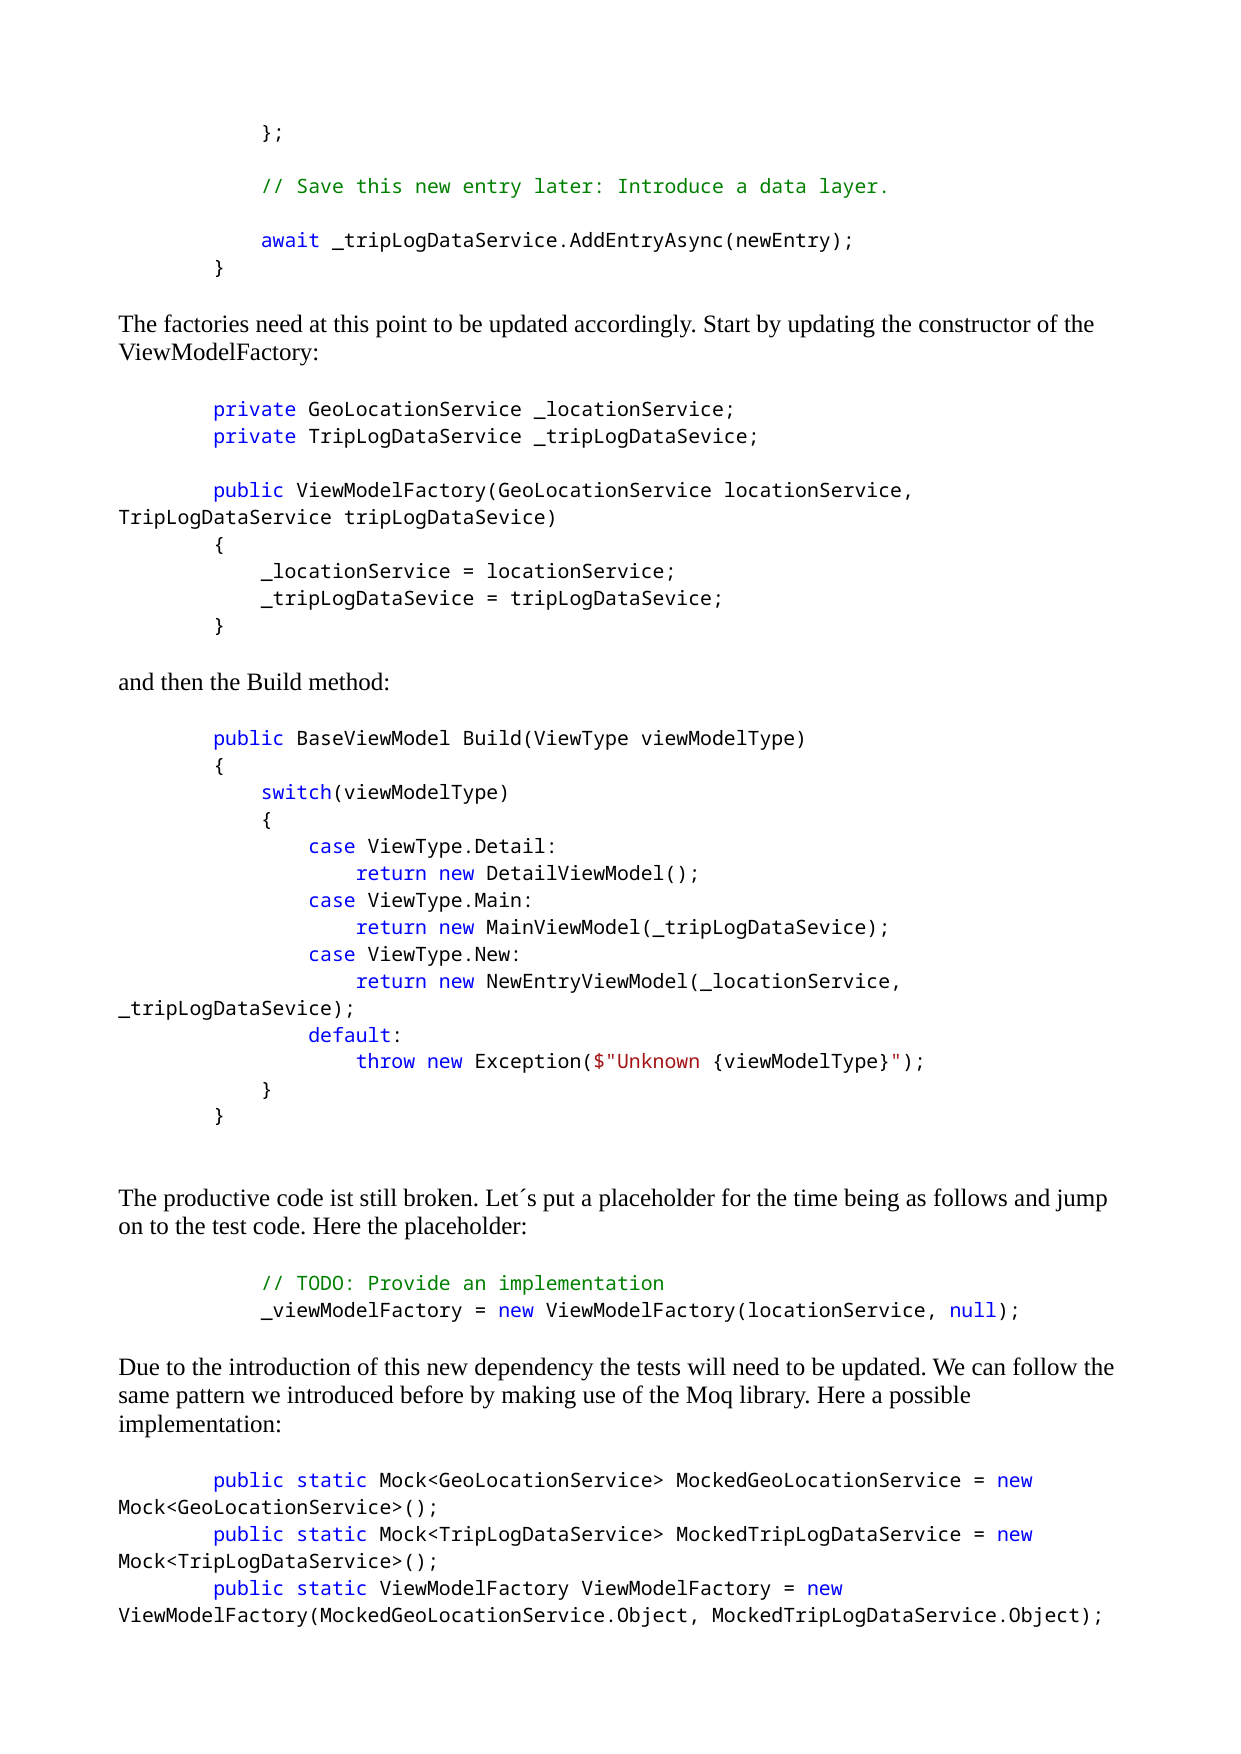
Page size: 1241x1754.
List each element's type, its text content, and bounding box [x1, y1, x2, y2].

text The productive code ist still broken. Let´s put a placeholder for the time being as follows and jump on to the test code. Here the placeholder: [118, 1183, 1122, 1240]
text return new MainViewModel(_tripLogDataSevice); [118, 913, 1122, 940]
text public static Mock<GeoLocationService> MockedGeoLocationService = new Mock<GeoLocationService>(); [118, 1467, 1122, 1521]
text _locationService = locationService; [118, 557, 1122, 584]
text } [118, 253, 1122, 280]
text case ViewType.Main: [118, 886, 1122, 913]
text private TripLogDataService _tripLogDataSevice; [118, 422, 1122, 449]
text } [118, 611, 1122, 638]
text { [118, 530, 1122, 557]
text case ViewType.Detail: [118, 832, 1122, 859]
text throw new Exception($"Unknown {viewModelType}"); [118, 1048, 1122, 1075]
text } [118, 1102, 1122, 1129]
text public static ViewModelFactory ViewModelFactory = new ViewModelFactory(MockedGeoLocationService.Object, MockedTripLogDataService.Object); [118, 1574, 1122, 1628]
text // Save this new entry later: Introduce a data layer. [118, 172, 1122, 199]
text switch(viewModelType) [118, 778, 1122, 805]
text return new NewEntryViewModel(_locationService, _tripLogDataSevice); [118, 967, 1122, 1021]
text _tripLogDataSevice = tripLogDataSevice; [118, 584, 1122, 611]
text return new DetailViewModel(); [118, 859, 1122, 886]
text private GeoLocationService _locationService; [118, 395, 1122, 422]
text public BaseViewModel Build(ViewType viewModelType) [118, 724, 1122, 751]
text Due to the introduction of this new dependency the tests will need to be updated. We can follow the same pattern we introduced before by making use of the Moq library. Here a possible implementation: [118, 1352, 1122, 1438]
text { [118, 751, 1122, 778]
text The factories need at this point to be updated accordingly. Start by updating the constructor of the ViewModelFactory: [118, 309, 1122, 366]
text case ViewType.New: [118, 940, 1122, 967]
text and then the Build method: [118, 667, 1122, 695]
text default: [118, 1021, 1122, 1048]
text public static Mock<TripLogDataService> MockedTripLogDataService = new Mock<TripLogDataService>(); [118, 1521, 1122, 1574]
text await _tripLogDataService.AddEntryAsync(newEntry); [118, 226, 1122, 253]
text _viewModelFactory = new ViewModelFactory(locationService, null); [118, 1296, 1122, 1323]
text }; [118, 118, 1122, 145]
text { [118, 805, 1122, 832]
text public ViewModelFactory(GeoLocationService locationService, TripLogDataService tripLogDataSevice) [118, 476, 1122, 530]
text } [118, 1075, 1122, 1102]
text // TODO: Provide an implementation [118, 1269, 1122, 1296]
